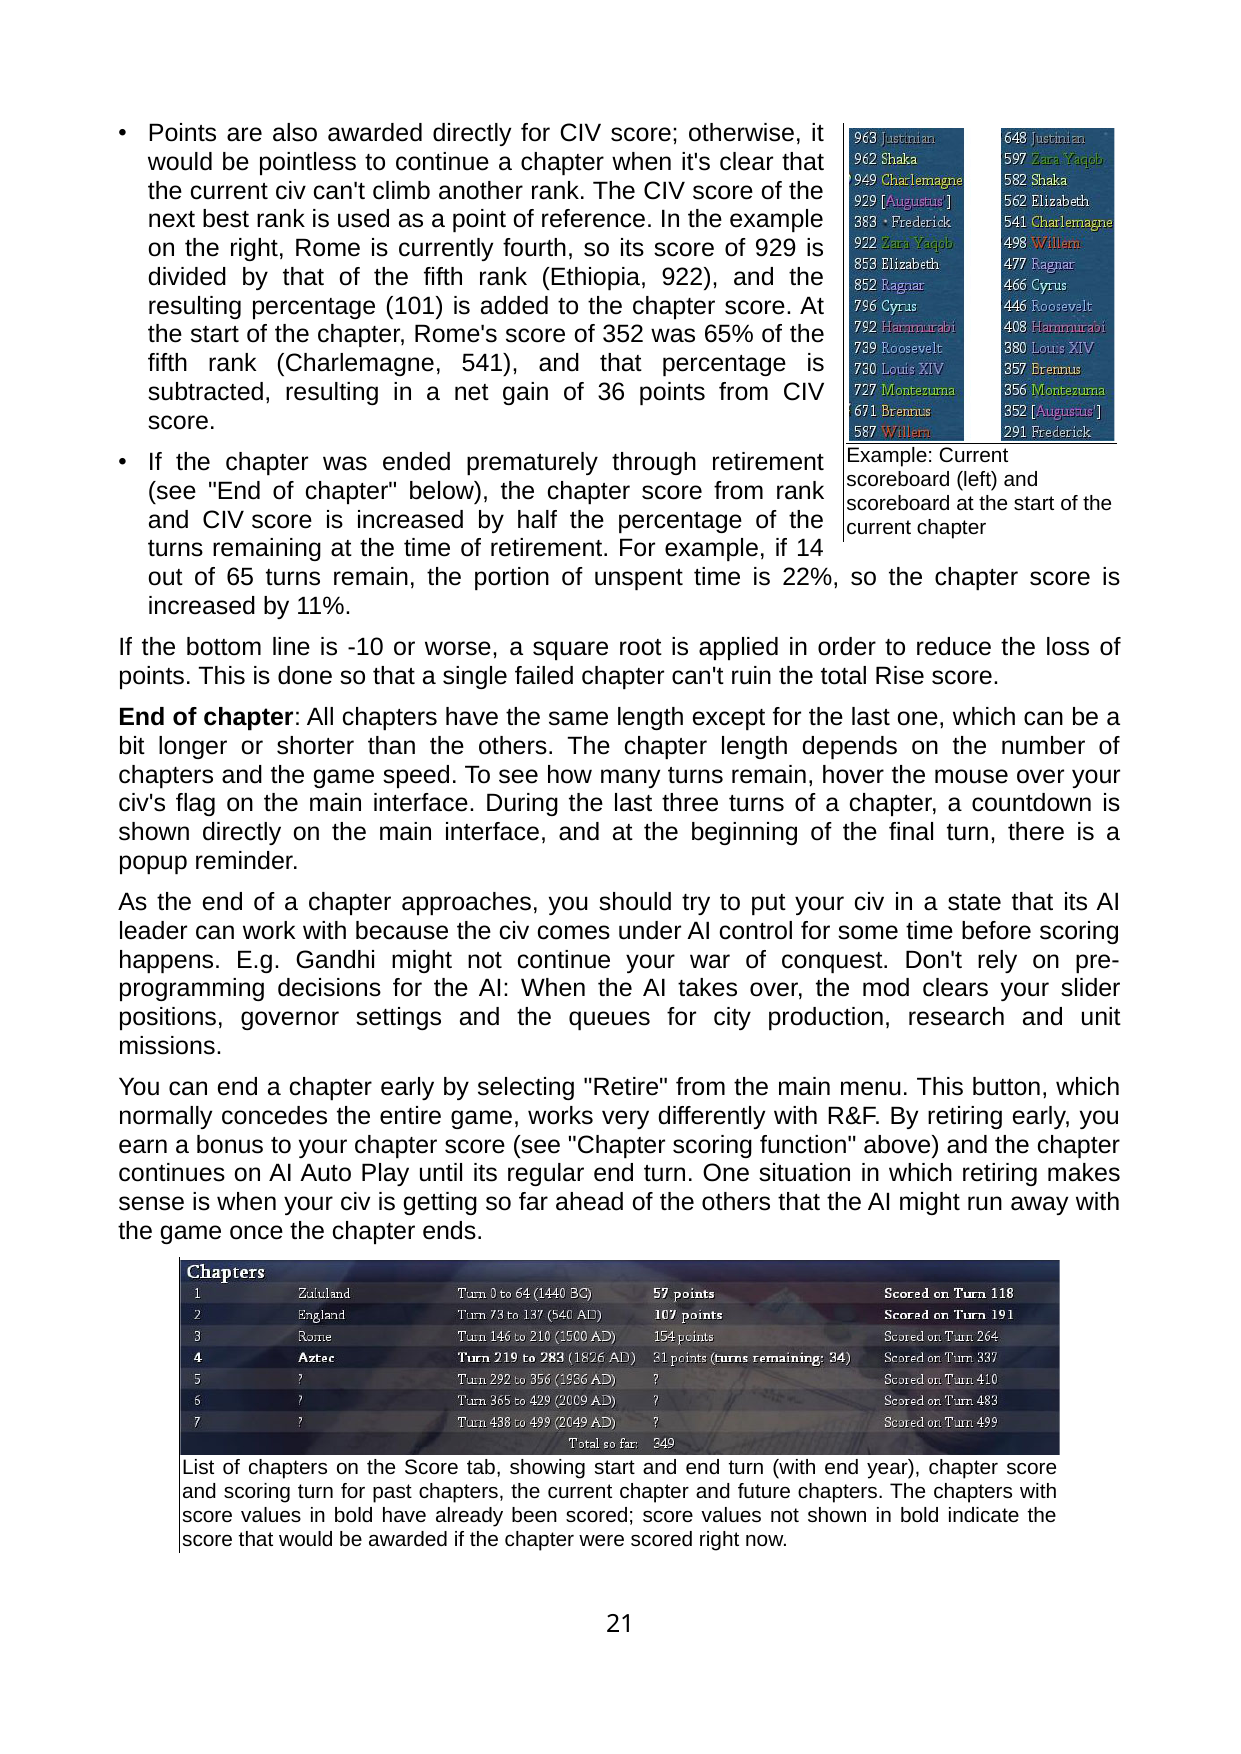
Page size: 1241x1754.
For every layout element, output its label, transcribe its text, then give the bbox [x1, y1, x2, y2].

text You can end a chapter early by selecting "Retire" from the main menu. This button, which normally concedes the entire game, works very differently with R&F. By retiring early, you earn a bonus to your chapter score (see "Chapter scoring function" above) and the chapter continues on AI Auto Play until its regular end turn. One situation in which retiring makes sense is when your civ is getting so far ahead of the others that the AI might run away with the game once the chapter ends. [118, 1072, 1122, 1244]
picture [180, 1260, 1060, 1455]
list [846, 126, 1117, 443]
picture [849, 128, 1115, 441]
text If the bottom line is -10 or worse, a square root is applied in order to reduce the loss of points. This is done so that a single failed chapter can't ruin the total Rise score. [118, 632, 1122, 689]
text As the end of a chapter approaches, you should try to put your civ in a state that its AI leader can work with because the civ comes under AI control for some time before scoring happens. E.g. Gandhi might not continue your war of conquest. Don't rely on pre-programming decisions for the AI: When the AI takes over, the mod clears your slider positions, governor settings and the queues for city production, research and unit missions. [118, 887, 1122, 1059]
text End of chapter: All chapters have the same length except for the last one, which can be a bit longer or shorter than the others. The chapter length depends on the number of chapters and the game speed. To see how many turns remain, hover the mouse over your civ's flag on the main interface. During the last three turns of a chapter, a countdown is shown directly on the main interface, and at the beginning of the final turn, there is a popup reminder. [118, 702, 1122, 874]
text [180, 1257, 1061, 1553]
list If the chapter was ended prematurely through retirement (see "End of chapter" below), the chapter score from rank and CIV score is increased by half the percentage of the turns remaining at the time of retirement. For example, if 14 out of 65 turns remain, the portion of unspent time is 22%, so the chapter score is increased by 11%. [118, 447, 1122, 619]
text List of chapters on the Score tab, showing start and end turn (with end year), chapter score and scoring turn for past chapters, the current chapter and future chapters. The chapters with score values in bold have already been scored; score values not shown in bold indicate the score that would be awarded if the chapter were scored right now. [182, 1455, 1058, 1550]
list Points are also awarded directly for CIV score; otherwise, it would be pointless to continue a chapter when it's clear that the current civ can't climb another rank. The CIV score of the next best rank is used as a point of reference. In the example on the right, Rome is currently fourth, so its score of 929 is divided by that of the fifth rank (Ethiopia, 922), and the resulting percentage (101) is added to the chapter score. At the start of the chapter, Rome's score of 352 was 65% of the fifth rank (Charlemagne, 541), and that percentage is subtracted, resulting in a net gain of 36 points from CIV score. [118, 118, 1122, 542]
list Example: Current scoreboard (left) and scoreboard at the start of the current chapter [846, 444, 1117, 539]
